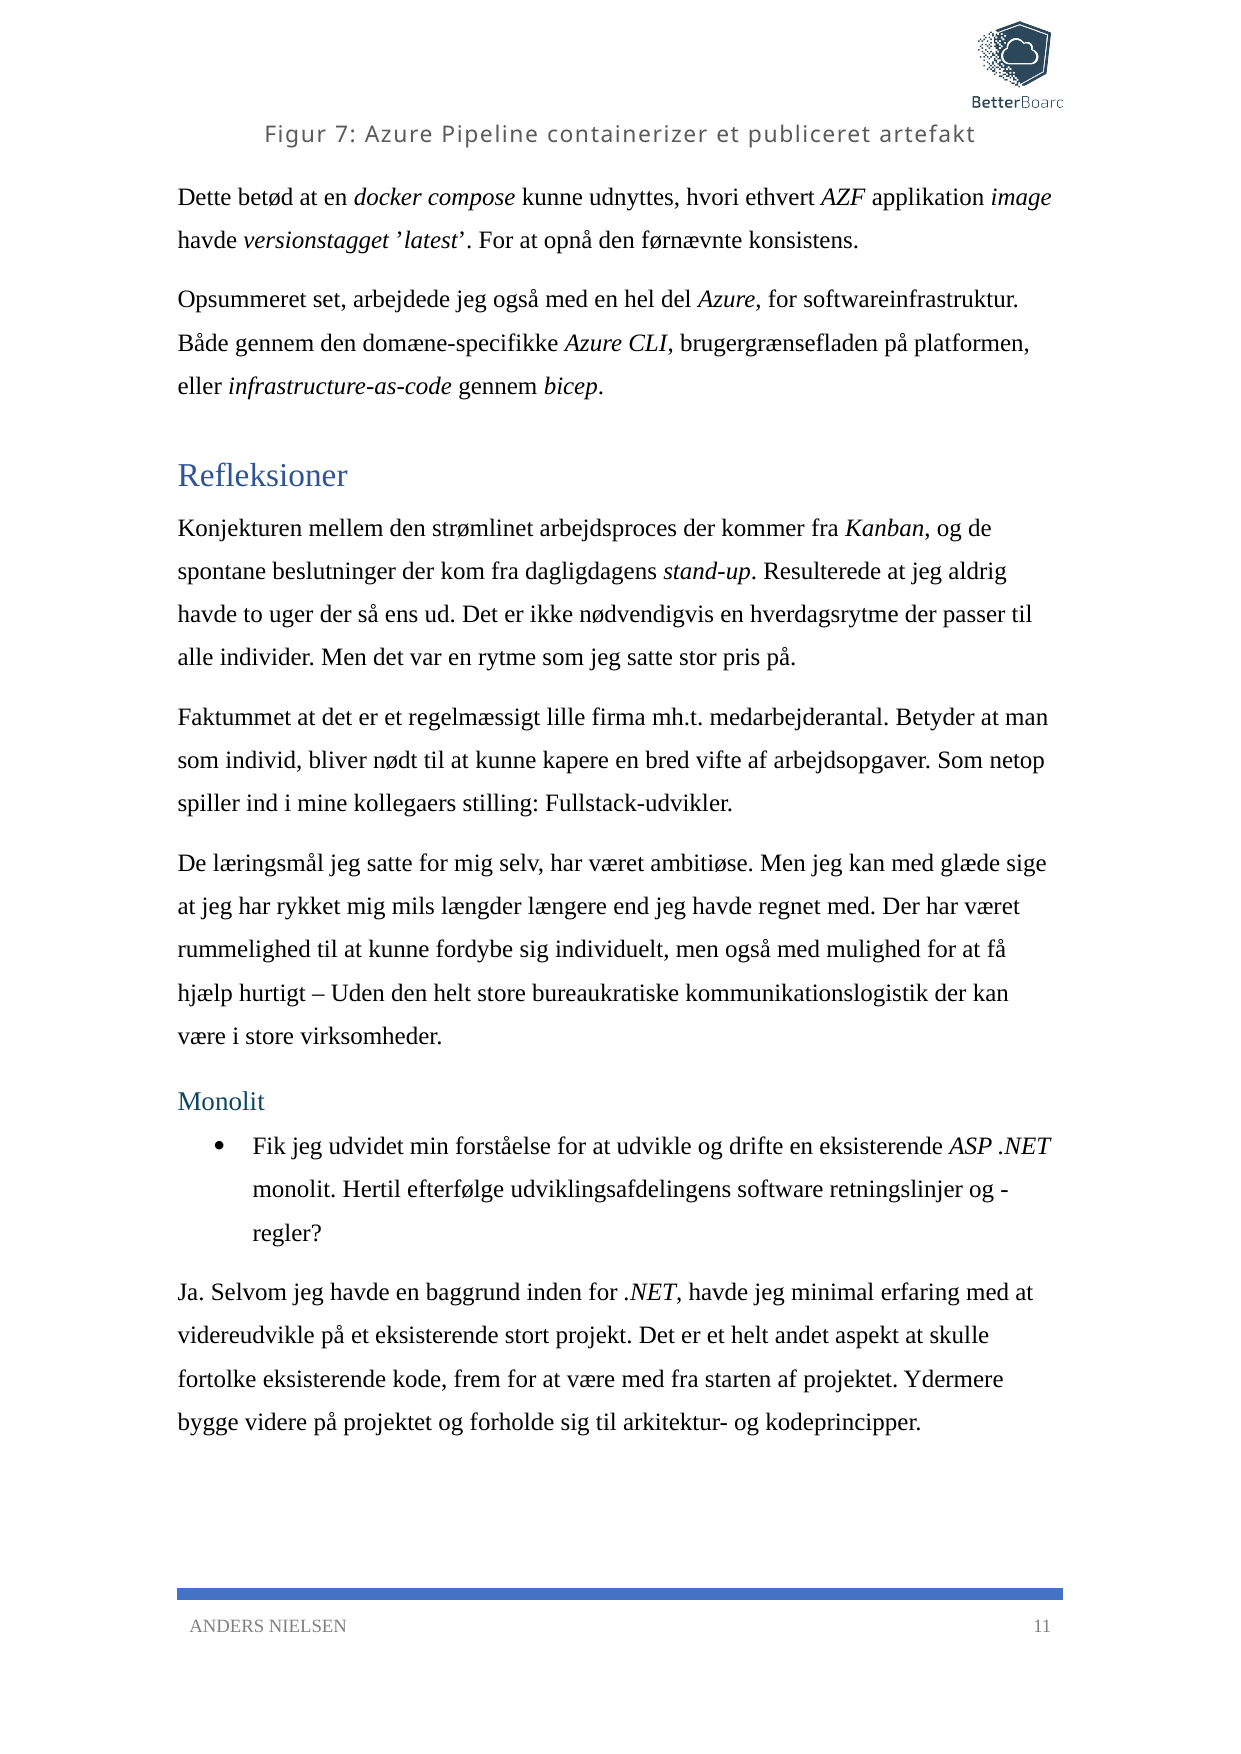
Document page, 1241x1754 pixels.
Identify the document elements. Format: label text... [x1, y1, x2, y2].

text Konjekturen mellem den strømlinet arbejdsproces der kommer fra Kanban, og de spontane beslutninger der kom fra dagligdagens stand-up. Resulterede at jeg aldrig havde to uger der så ens ud. Det er ikke nødvendigvis en hverdagsrytme der passer til alle individer. Men det var en rytme som jeg satte stor pris på. [177, 513, 1063, 671]
subtitle Refleksioner [177, 456, 1063, 494]
text Dette betød at en docker compose kunne udnyttes, hvori ethvert AZF applikation image havde versionstagget ’latest’. For at opnå den førnævnte konsistens. [177, 182, 1063, 253]
subtitle Figur 7: Azure Pipeline containerizer et publiceret artefakt [177, 118, 1063, 149]
list Fik jeg udvidet min forståelse for at udvikle og drifte en eksisterende ASP .NET monolit. Hertil efterfølge udviklingsafdelingens software retningslinjer og -regler? [215, 1131, 1063, 1246]
text Faktummet at det er et regelmæssigt lille firma mh.t. medarbejderantal. Betyder at man som individ, bliver nødt til at kunne kapere en bred vifte af arbejdsopgaver. Som netop spiller ind i mine kollegaers stilling: Fullstack-udvikler. [177, 702, 1063, 817]
text Opsummeret set, arbejdede jeg også med en hel del Azure, for softwareinfrastruktur. Både gennem den domæne-specifikke Azure CLI, brugergrænsefladen på platformen, eller infrastructure-as-code gennem bicep. [177, 284, 1063, 399]
text De læringsmål jeg satte for mig selv, har været ambitiøse. Men jeg kan med glæde sige at jeg har rykket mig mils længder længere end jeg havde regnet med. Der har været rummelighed til at kunne fordybe sig individuelt, men også med mulighed for at få hjælp hurtigt – Uden den helt store bureaukratiske kommunikationslogistik der kan være i store virksomheder. [177, 848, 1063, 1049]
text Ja. Selvom jeg havde en baggrund inden for .NET, havde jeg minimal erfaring med at videreudvikle på et eksisterende stort projekt. Det er et helt andet aspekt at skulle fortolke eksisterende kode, frem for at være med fra starten af projektet. Ydermere bygge videre på projektet og forholde sig til arkitektur- og kodeprincipper. [177, 1277, 1063, 1436]
subtitle Monolit [177, 1085, 1063, 1116]
